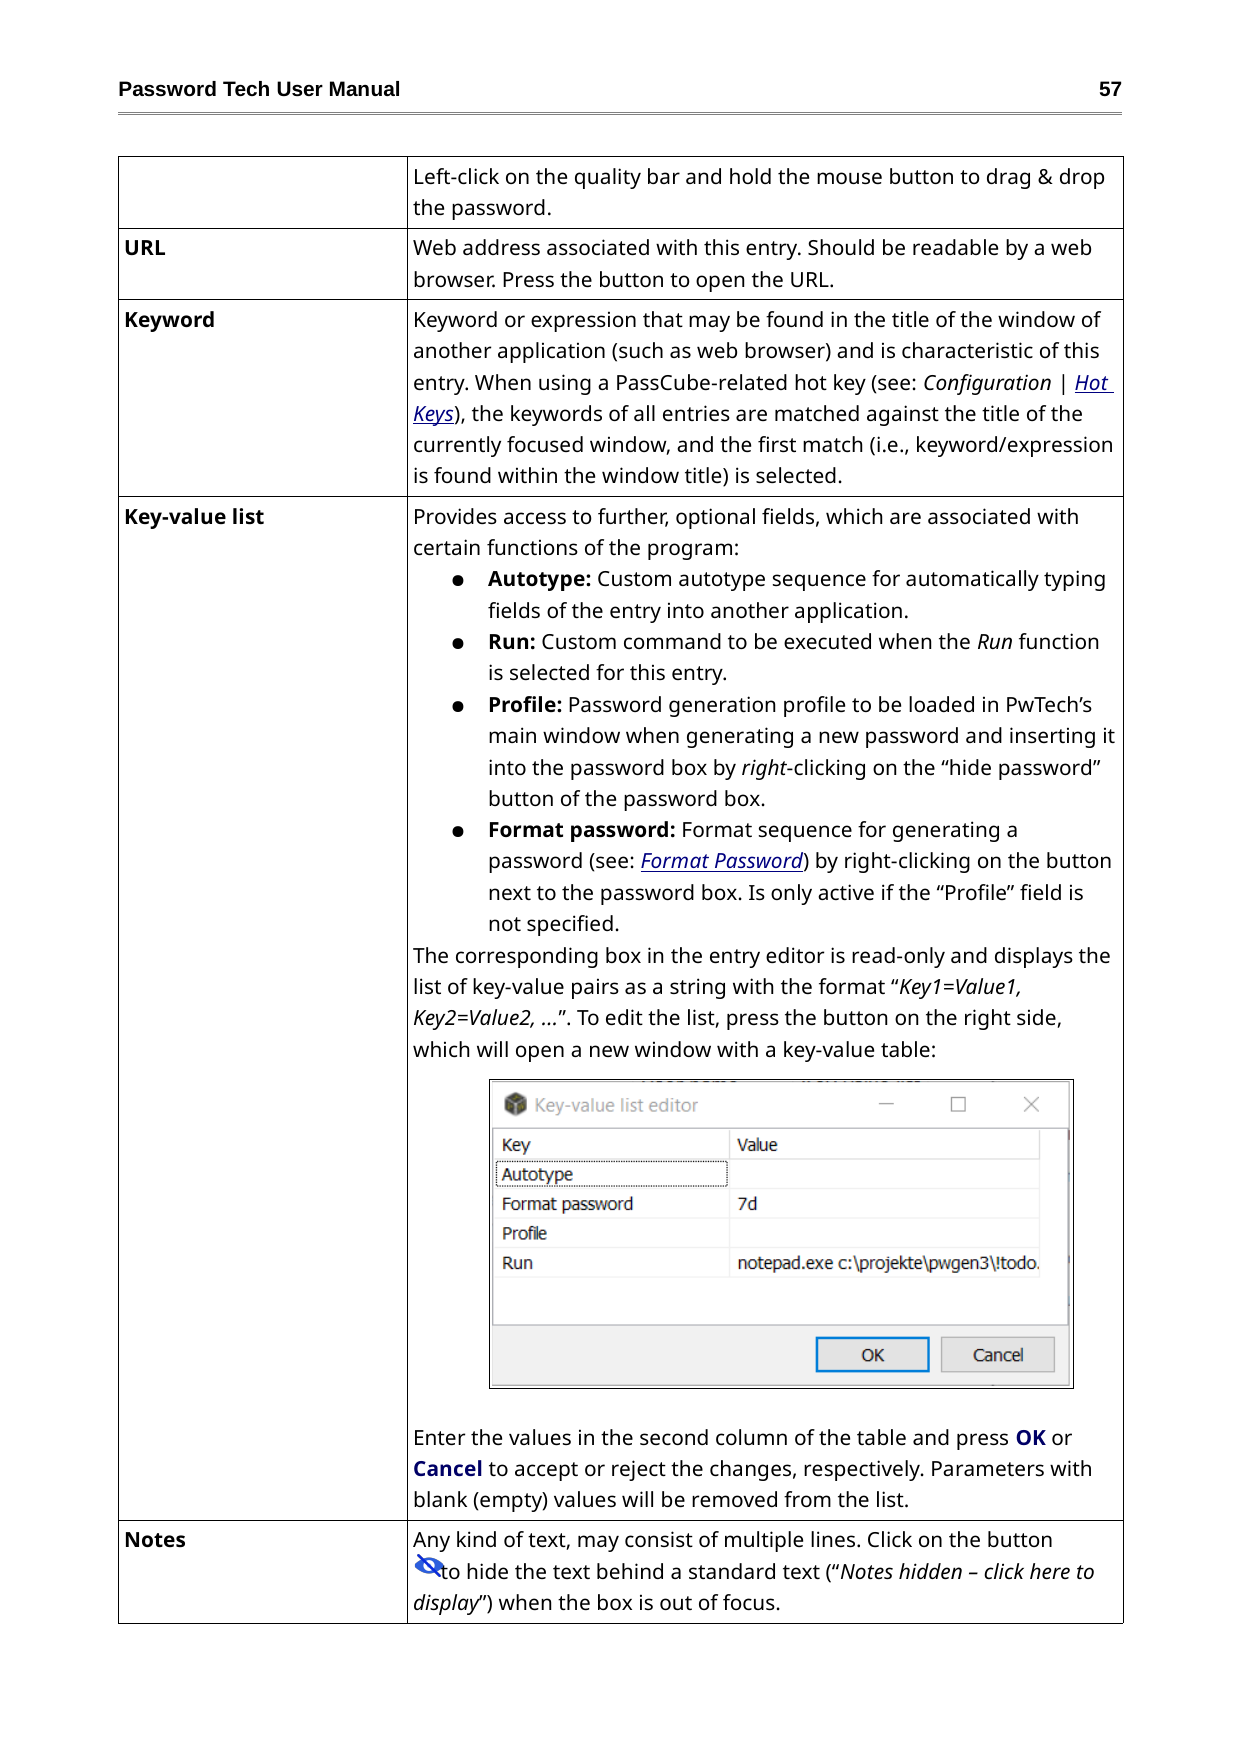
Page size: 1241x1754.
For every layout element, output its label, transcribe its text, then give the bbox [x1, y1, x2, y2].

table_cell Key-value list [119, 497, 407, 1519]
table_cell Keyword or expression that may be found in the title of the window of another application (such as web browser) and is characteristic of this entry. When using a PassCube-related hot key (see: Configuration | Hot Keys), the keywords of all entries are matched against the title of the currently focused window, and the first match (i.e., keyword/expression is found within the window title) is selected. [408, 300, 1123, 496]
table_cell [119, 157, 407, 227]
table_cell Keyword [119, 300, 407, 496]
picture [492, 1081, 1070, 1386]
table_cell Notes [119, 1521, 407, 1622]
table_cell Provides access to further, optional fields, which are associated with certain functions of the program: Autotype: Custom autotype sequence for automatically typing fields of the entry into another application. Run: Custom command to be executed when the Run function is selected for this entry. Profile: Password generation profile to be loaded in PwTech’s main window when generating a new password and inserting it into the password box by right-clicking on the “hide password” button of the password box. Format password: Format sequence for generating a password (see: Format Password) by right-clicking on the button next to the password box. Is only active if the “Profile” field is not specified. The corresponding box in the entry editor is read-only and displays the list of key-value pairs as a string with the format “Key1=Value1, Key2=Value2, ...”. To edit the list, press the button on the right side, which will open a new window with a key-value table: Enter the values in the second column of the table and press OK or Cancel to accept or reject the changes, respectively. Parameters with blank (empty) values will be removed from the list. [408, 497, 1123, 1519]
table_cell Left-click on the quality bar and hold the mouse button to drag & drop the password. [408, 157, 1123, 227]
table_cell Web address associated with this entry. Should be readable by a web browser. Press the button to open the URL. [408, 229, 1123, 299]
picture [414, 1551, 444, 1580]
table_cell Any kind of text, may consist of multiple lines. Click on the button to hide the text behind a standard text (“Notes hidden – click here to display”) when the box is out of focus. [408, 1521, 1123, 1622]
table_cell URL [119, 229, 407, 299]
